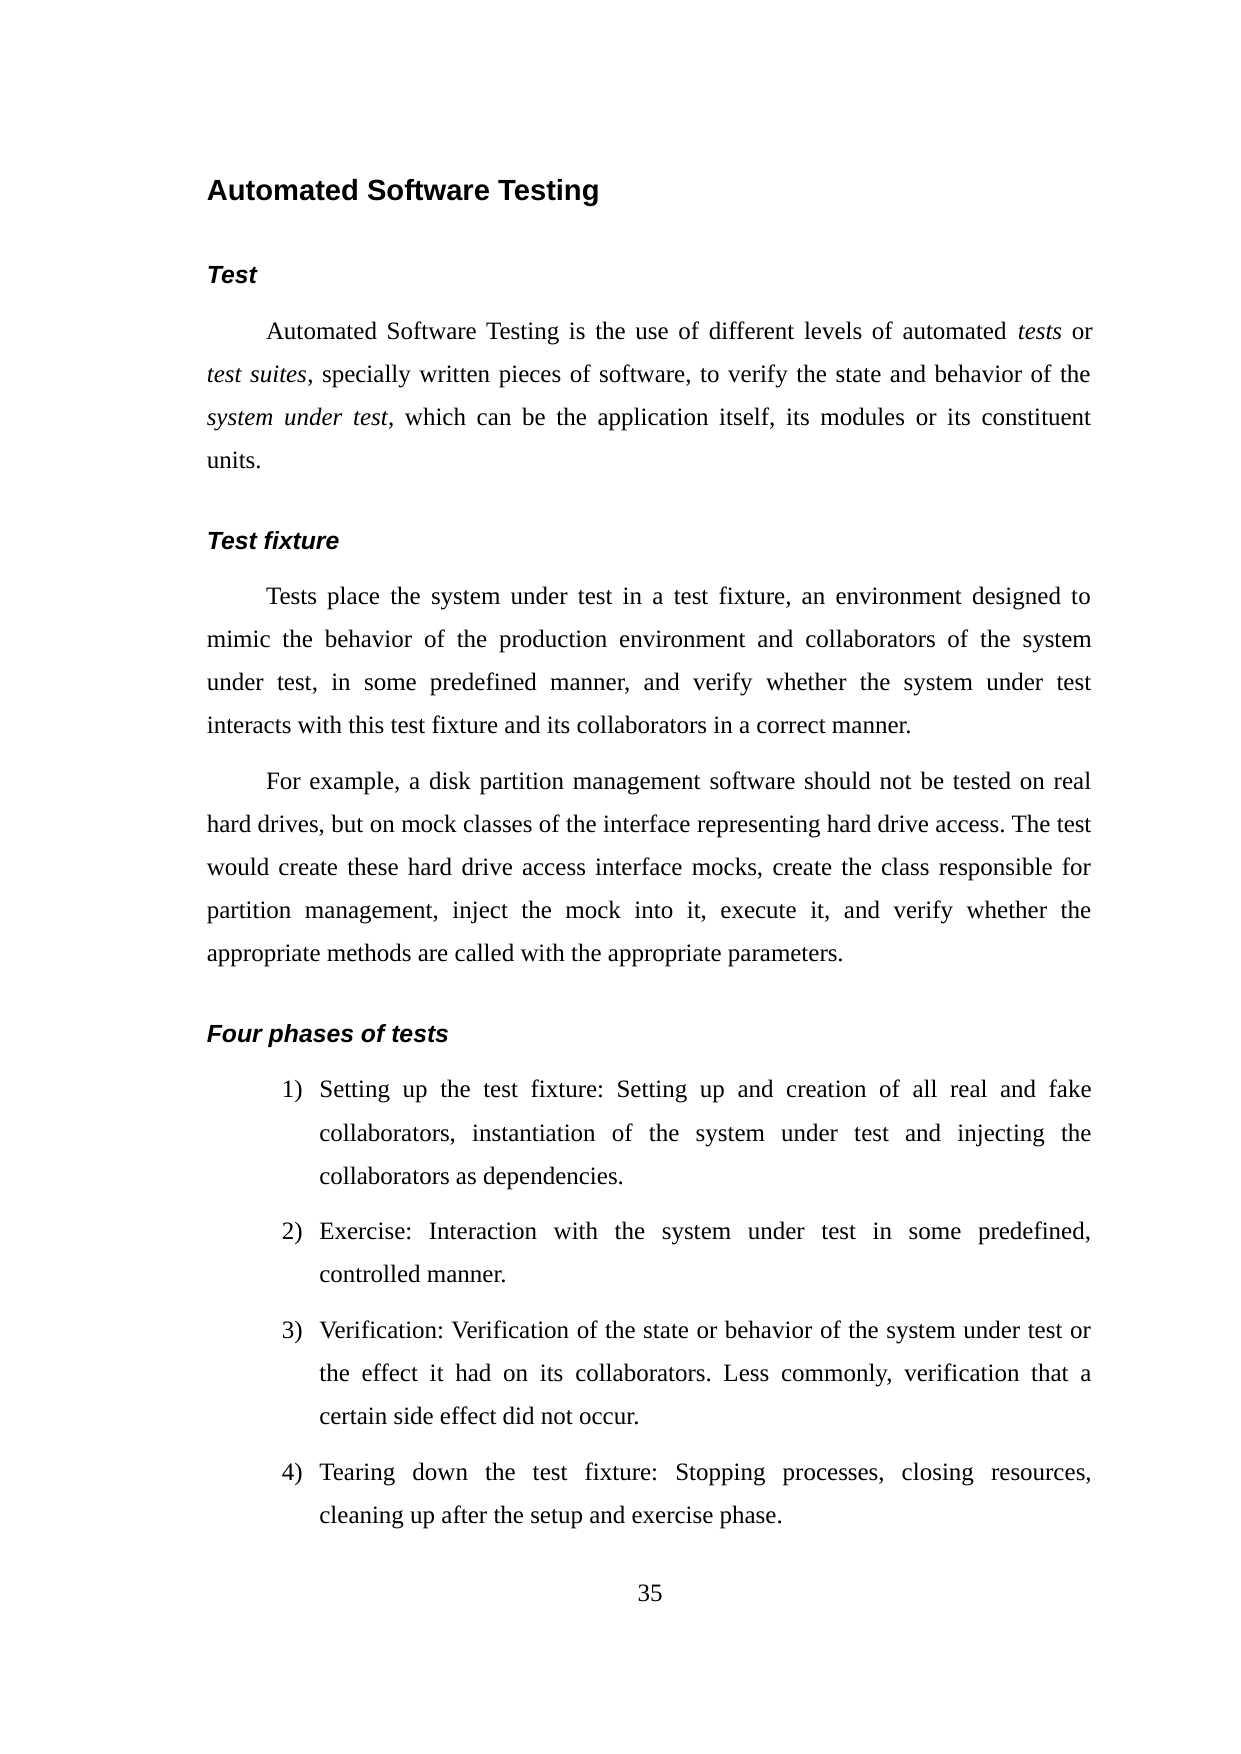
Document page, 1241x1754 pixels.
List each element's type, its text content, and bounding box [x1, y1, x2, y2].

text Tests place the system under test in a test fixture, an environment designed to mimic the behavior of the production environment and collaborators of the system under test, in some predefined manner, and verify whether the system under test interacts with this test fixture and its collaborators in a correct manner. [207, 581, 1093, 739]
list Setting up the test fixture: Setting up and creation of all real and fake collaborators, instantiation of the system under test and injecting the collaborators as dependencies. [282, 1074, 1093, 1189]
text Automated Software Testing is the use of different levels of automated tests or test suites, specially written pieces of software, to verify the state and behavior of the system under test, which can be the application itself, its modules or its constituent units. [207, 316, 1093, 474]
subtitle Four phases of tests [207, 1019, 1093, 1048]
subtitle Test [207, 260, 1093, 289]
subtitle Test fixture [207, 526, 1093, 554]
list Exercise: Interaction with the system under test in some predefined, controlled manner. [282, 1216, 1093, 1288]
list Tearing down the test fixture: Stopping processes, closing resources, cleaning up after the setup and exercise phase. [282, 1457, 1093, 1529]
list Verification: Verification of the state or behavior of the system under test or the effect it had on its collaborators. Less commonly, verification that a certain side effect did not occur. [282, 1315, 1093, 1430]
subtitle Automated Software Testing [207, 173, 1093, 206]
text For example, a disk partition management software should not be tested on real hard drives, but on mock classes of the interface representing hard drive access. The test would create these hard drive access interface mocks, create the class responsible for partition management, inject the mock into it, execute it, and verify whether the appropriate methods are called with the appropriate parameters. [207, 766, 1093, 967]
